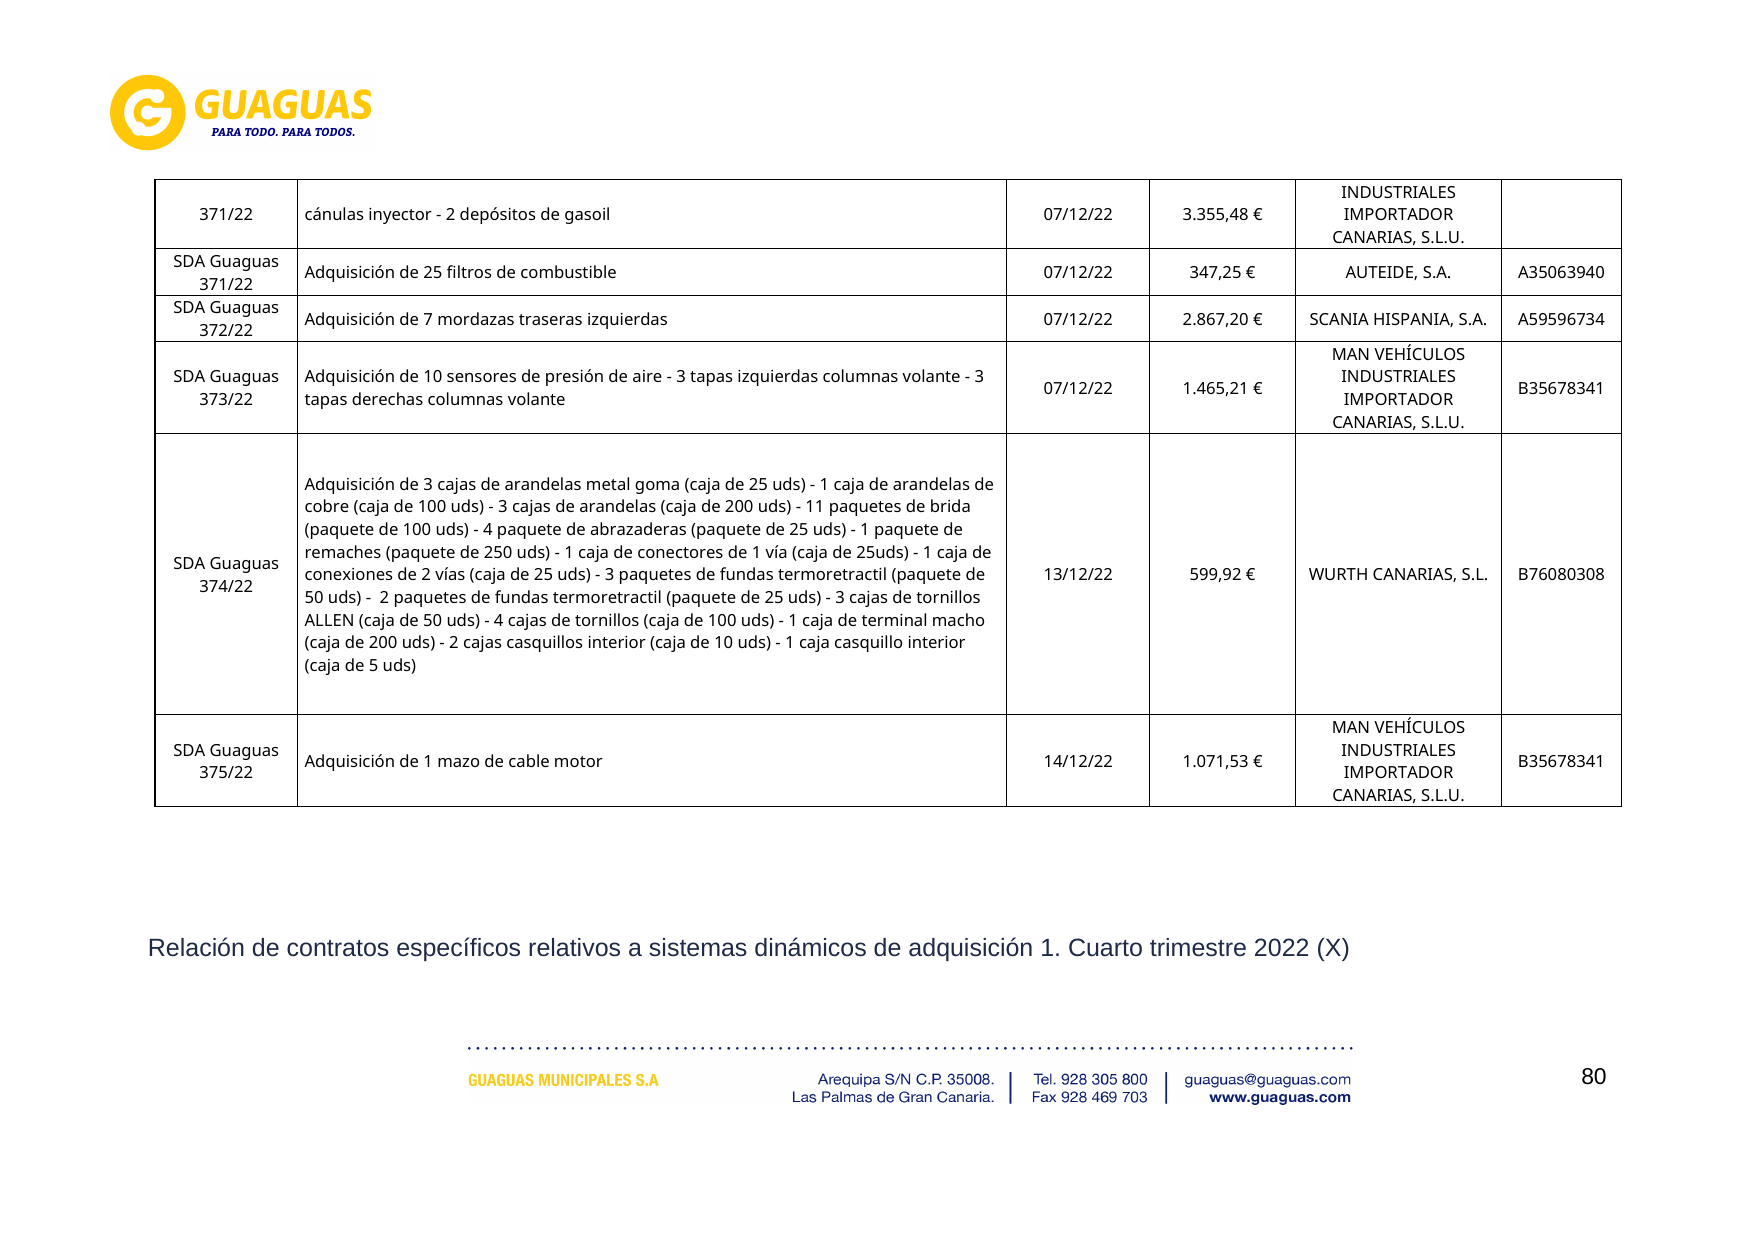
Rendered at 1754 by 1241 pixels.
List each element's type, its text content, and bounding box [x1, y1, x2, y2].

table_cell 07/12/22 [1007, 180, 1149, 248]
table_cell INDUSTRIALES IMPORTADOR CANARIAS, S.L.U. [1296, 180, 1501, 248]
table_cell 14/12/22 [1007, 715, 1149, 806]
table_cell SDA Guaguas 375/22 [156, 715, 297, 806]
table_cell B35678341 [1502, 715, 1621, 806]
table_cell SCANIA HISPANIA, S.A. [1296, 296, 1501, 341]
table_cell 07/12/22 [1007, 342, 1149, 433]
table_cell B35678341 [1502, 342, 1621, 433]
table_cell MAN VEHÍCULOS INDUSTRIALES IMPORTADOR CANARIAS, S.L.U. [1296, 342, 1501, 433]
table_cell AUTEIDE, S.A. [1296, 249, 1501, 295]
table_cell SDA Guaguas 372/22 [156, 296, 297, 341]
table_cell Adquisición de 7 mordazas traseras izquierdas [298, 296, 1006, 341]
table_cell 07/12/22 [1007, 296, 1149, 341]
table_cell SDA Guaguas 373/22 [156, 342, 297, 433]
table_cell Adquisición de 3 cajas de arandelas metal goma (caja de 25 uds) - 1 caja de arandelas de cobre (caja de 100 uds) - 3 cajas de arandelas (caja de 200 uds) - 11 paquetes de brida (paquete de 100 uds) - 4 paquete de abrazaderas (paquete de 25 uds) - 1 paquete de remaches (paquete de 250 uds) - 1 caja de conectores de 1 vía (caja de 25uds) - 1 caja de conexiones de 2 vías (caja de 25 uds) - 3 paquetes de fundas termoretractil (paquete de 50 uds) - 2 paquetes de fundas termoretractil (paquete de 25 uds) - 3 cajas de tornillos ALLEN (caja de 50 uds) - 4 cajas de tornillos (caja de 100 uds) - 1 caja de terminal macho (caja de 200 uds) - 2 cajas casquillos interior (caja de 10 uds) - 1 caja casquillo interior (caja de 5 uds) [298, 434, 1006, 714]
table_cell A35063940 [1502, 249, 1621, 295]
table_cell SDA Guaguas 374/22 [156, 434, 297, 714]
table_cell 07/12/22 [1007, 249, 1149, 295]
table_cell WURTH CANARIAS, S.L. [1296, 434, 1501, 714]
table_cell 3.355,48 € [1150, 180, 1295, 248]
table_cell Adquisición de 1 mazo de cable motor [298, 715, 1006, 806]
table_cell 13/12/22 [1007, 434, 1149, 714]
table_cell B76080308 [1502, 434, 1621, 714]
table_cell 371/22 [156, 180, 297, 248]
table_cell A59596734 [1502, 296, 1621, 341]
table_cell 1.465,21 € [1150, 342, 1295, 433]
table_cell SDA Guaguas 371/22 [156, 249, 297, 295]
table_cell 347,25 € [1150, 249, 1295, 295]
table_cell MAN VEHÍCULOS INDUSTRIALES IMPORTADOR CANARIAS, S.L.U. [1296, 715, 1501, 806]
table_cell 599,92 € [1150, 434, 1295, 714]
table_cell 1.071,53 € [1150, 715, 1295, 806]
table_cell Adquisición de 25 filtros de combustible [298, 249, 1006, 295]
table_cell [1502, 180, 1621, 248]
text Relación de contratos específicos relativos a sistemas dinámicos de adquisición 1. Cuarto trimestre 2022 (X) [148, 933, 1606, 962]
table_cell 2.867,20 € [1150, 296, 1295, 341]
table_cell cánulas inyector - 2 depósitos de gasoil [298, 180, 1006, 248]
table_cell Adquisición de 10 sensores de presión de aire - 3 tapas izquierdas columnas volante - 3 tapas derechas columnas volante [298, 342, 1006, 433]
